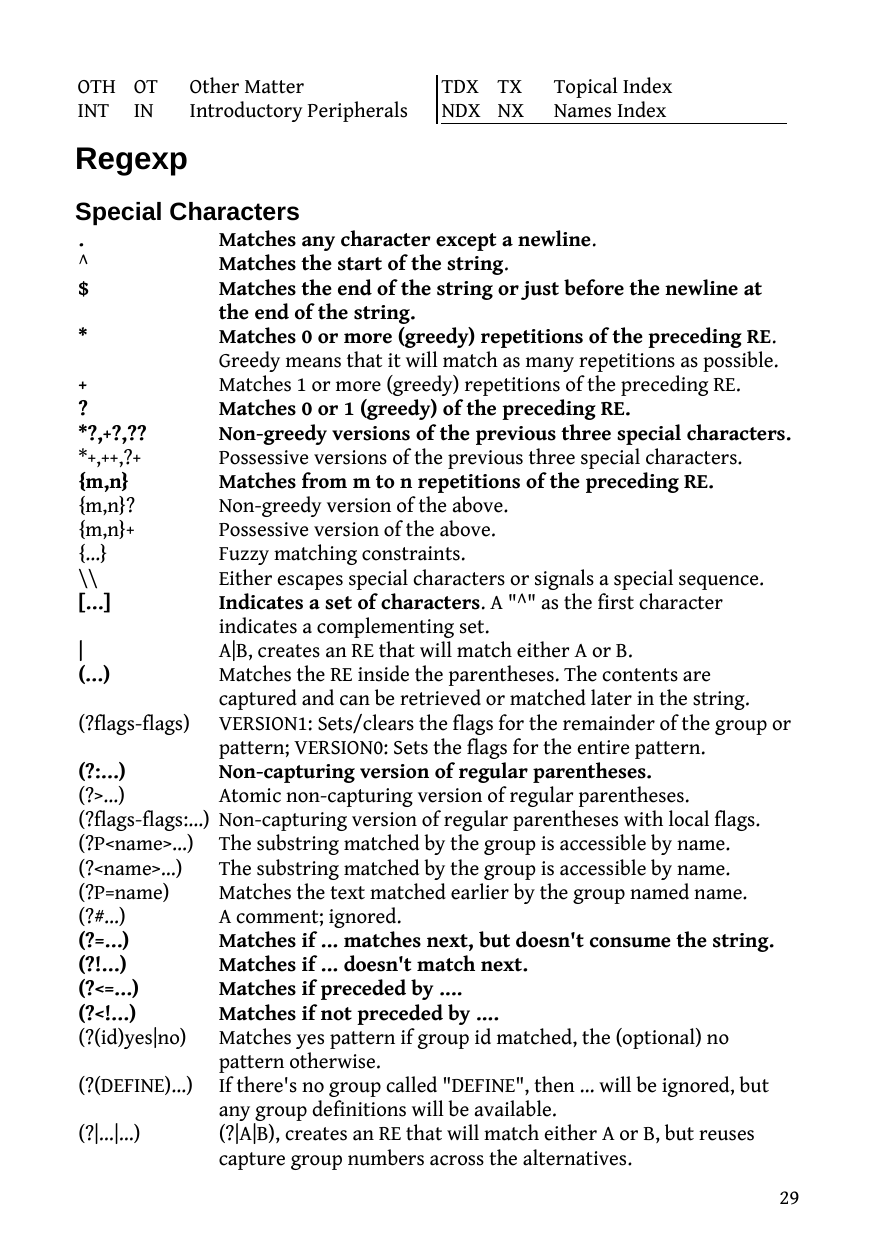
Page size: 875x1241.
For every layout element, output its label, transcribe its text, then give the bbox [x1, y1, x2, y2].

table_cell A comment; ignored. [216, 905, 796, 929]
table_cell Matches if not preceded by .... [216, 1002, 796, 1026]
table_cell (?P<name>…) [75, 833, 216, 857]
table_cell Atomic non-capturing version of regular parentheses. [216, 784, 796, 808]
table_cell Non-greedy versions of the previous three special characters. [216, 422, 796, 446]
table_cell Matches from m to n repetitions of the preceding RE. [216, 470, 796, 494]
table_cell (?flags-flags) [75, 712, 216, 760]
table_cell (?<name>…) [75, 857, 216, 881]
table_cell (?<!…) [75, 1002, 216, 1026]
table_cell (?:…) [75, 760, 216, 784]
table_cell {m,n}? [75, 494, 216, 518]
table_cell Non-greedy version of the above. [216, 494, 796, 518]
table_header Matches any character except a newline. [216, 229, 796, 253]
table_cell + [75, 374, 216, 398]
table_cell The substring matched by the group is accessible by name. [216, 833, 796, 857]
table_cell Matches 1 or more (greedy) repetitions of the preceding RE. [216, 374, 796, 398]
table_cell INT [78, 99, 133, 123]
table_cell (?>…) [75, 784, 216, 808]
table_cell Matches the start of the string. [216, 253, 796, 277]
table_cell Matches if ... doesn't match next. [216, 954, 796, 978]
table_cell Non-capturing version of regular parentheses. [216, 760, 796, 784]
table_cell \\ [75, 567, 216, 591]
table_cell Matches if ... matches next, but doesn't consume the string. [216, 929, 796, 953]
table_cell Names Index [554, 99, 787, 123]
table_cell Topical Index [554, 75, 787, 99]
table_cell (?!…) [75, 954, 216, 978]
table_cell {m,n} [75, 470, 216, 494]
table_cell Other Matter [189, 75, 423, 99]
subtitle Special Characters [75, 196, 799, 225]
table_cell $ [75, 277, 216, 325]
table_cell NX [498, 99, 553, 123]
table_cell Matches 0 or 1 (greedy) of the preceding RE. [216, 398, 796, 422]
table_cell IN [134, 99, 189, 123]
table_cell If there's no group called "DEFINE", then ... will be ignored, but any group definitions will be available. [216, 1074, 796, 1123]
table_cell (…) [75, 664, 216, 712]
table_cell Indicates a set of characters. A "^" as the first character indicates a complementing set. [216, 591, 796, 639]
table_cell (?#…) [75, 905, 216, 929]
table_cell NDX [441, 99, 497, 123]
table_cell TX [498, 75, 553, 99]
table_cell (?(id)yes|no) [75, 1026, 216, 1074]
table_cell […] [75, 591, 216, 639]
table_header . [75, 229, 216, 253]
table_cell Non-capturing version of regular parentheses with local flags. [216, 809, 796, 833]
table_cell (?P=name) [75, 881, 216, 905]
table_cell Fuzzy matching constraints. [216, 543, 796, 567]
table_cell Matches the text matched earlier by the group named name. [216, 881, 796, 905]
table_cell Possessive version of the above. [216, 519, 796, 543]
table_cell OTH [78, 75, 133, 99]
table_cell Matches the RE inside the parentheses. The contents are captured and can be retrieved or matched later in the string. [216, 664, 796, 712]
subtitle Regexp [75, 140, 799, 176]
table_cell *+,++,?+ [75, 446, 216, 470]
table_cell ^ [75, 253, 216, 277]
table_cell Matches if preceded by .... [216, 978, 796, 1002]
table_cell * [75, 325, 216, 373]
table_cell *?,+?,?? [75, 422, 216, 446]
table_cell TDX [441, 75, 497, 99]
table_cell {m,n}+ [75, 519, 216, 543]
table_cell (?=…) [75, 929, 216, 953]
table_cell A|B, creates an RE that will match either A or B. [216, 639, 796, 663]
table_cell Matches 0 or more (greedy) repetitions of the preceding RE. Greedy means that it will match as many repetitions as possible. [216, 325, 796, 373]
table_cell (?|...|…) [75, 1123, 216, 1171]
table_cell VERSION1: Sets/clears the flags for the remainder of the group or pattern; VERSION0: Sets the flags for the entire pattern. [216, 712, 796, 760]
table_cell {…} [75, 543, 216, 567]
table_cell (?flags-flags:…) [75, 809, 216, 833]
table_cell Matches yes pattern if group id matched, the (optional) no pattern otherwise. [216, 1026, 796, 1074]
table_cell ? [75, 398, 216, 422]
table_cell (?|A|B), creates an RE that will match either A or B, but reuses capture group numbers across the alternatives. [216, 1123, 796, 1171]
table_cell Either escapes special characters or signals a special sequence. [216, 567, 796, 591]
table_cell Possessive versions of the previous three special characters. [216, 446, 796, 470]
table_cell OT [134, 75, 189, 99]
table_cell The substring matched by the group is accessible by name. [216, 857, 796, 881]
table_cell Matches the end of the string or just before the newline at the end of the string. [216, 277, 796, 325]
table_cell Introductory Peripherals [189, 99, 423, 123]
table_cell (?(DEFINE)…) [75, 1074, 216, 1123]
table_cell | [75, 639, 216, 663]
table_cell (?<=…) [75, 978, 216, 1002]
